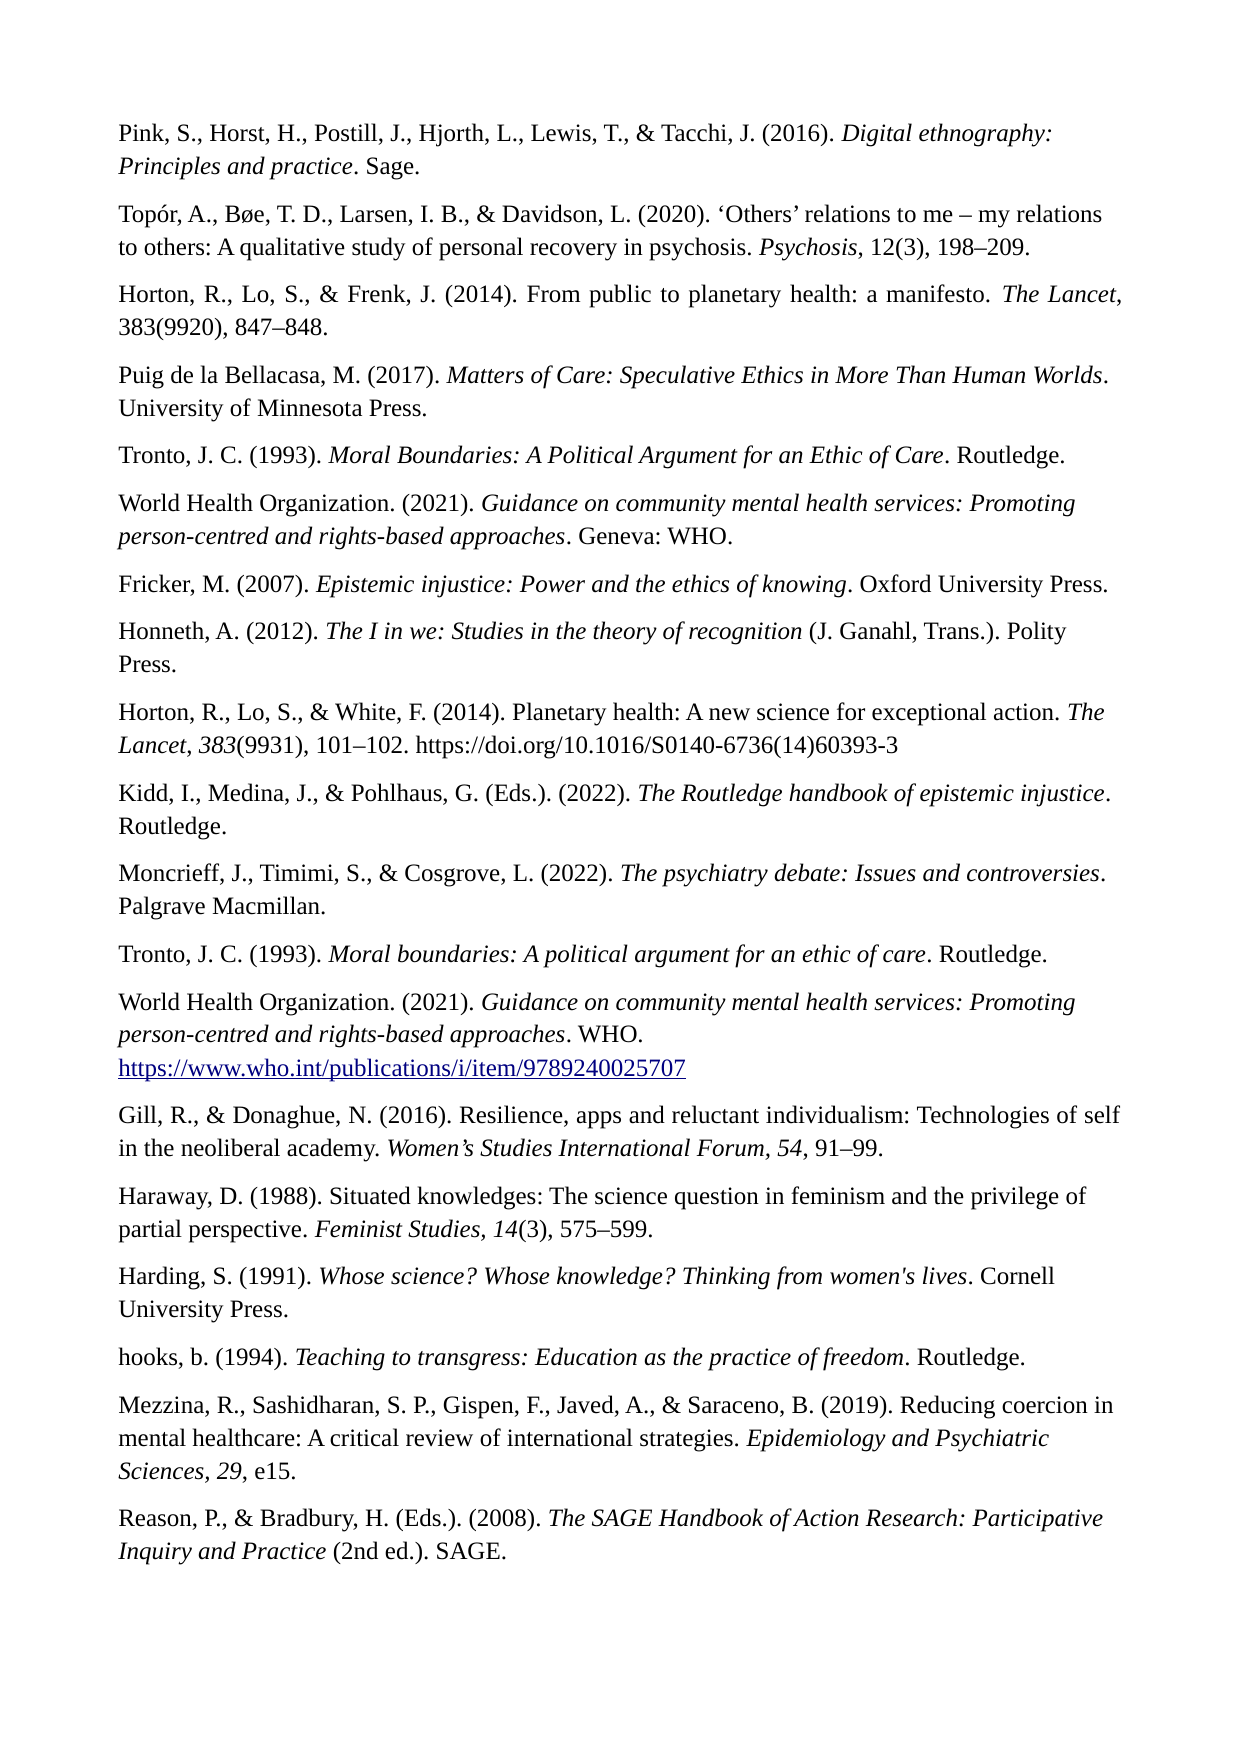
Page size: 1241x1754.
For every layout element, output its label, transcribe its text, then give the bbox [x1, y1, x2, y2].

text Honneth, A. (2012). The I in we: Studies in the theory of recognition (J. Ganahl, Trans.). Polity Press. [118, 616, 1122, 678]
text hooks, b. (1994). Teaching to transgress: Education as the practice of freedom. Routledge. [118, 1342, 1122, 1371]
text Harding, S. (1991). Whose science? Whose knowledge? Thinking from women's lives. Cornell University Press. [118, 1261, 1122, 1323]
text World Health Organization. (2021). Guidance on community mental health services: Promoting person-centred and rights-based approaches. Geneva: WHO. [118, 488, 1122, 550]
text Horton, R., Lo, S., & Frenk, J. (2014). From public to planetary health: a manifesto. The Lancet, 383(9920), 847–848. [118, 279, 1122, 341]
text Kidd, I., Medina, J., & Pohlhaus, G. (Eds.). (2022). The Routledge handbook of epistemic injustice. Routledge. [118, 778, 1122, 839]
text Haraway, D. (1988). Situated knowledges: The science question in feminism and the privilege of partial perspective. Feminist Studies, 14(3), 575–599. [118, 1181, 1122, 1243]
text Moncrieff, J., Timimi, S., & Cosgrove, L. (2022). The psychiatry debate: Issues and controversies. Palgrave Macmillan. [118, 858, 1122, 920]
text Reason, P., & Bradbury, H. (Eds.). (2008). The SAGE Handbook of Action Research: Participative Inquiry and Practice (2nd ed.). SAGE. [118, 1503, 1122, 1565]
text Tronto, J. C. (1993). Moral boundaries: A political argument for an ethic of care. Routledge. [118, 939, 1122, 968]
text Fricker, M. (2007). Epistemic injustice: Power and the ethics of knowing. Oxford University Press. [118, 569, 1122, 598]
text Pink, S., Horst, H., Postill, J., Hjorth, L., Lewis, T., & Tacchi, J. (2016). Digital ethnography: Principles and practice. Sage. [118, 118, 1122, 180]
text Horton, R., Lo, S., & White, F. (2014). Planetary health: A new science for exceptional action. The Lancet, 383(9931), 101–102. https://doi.org/10.1016/S0140-6736(14)60393-3 [118, 697, 1122, 759]
text Topór, A., Bøe, T. D., Larsen, I. B., & Davidson, L. (2020). ‘Others’ relations to me – my relations to others: A qualitative study of personal recovery in psychosis. Psychosis, 12(3), 198–209. [118, 199, 1122, 261]
text Gill, R., & Donaghue, N. (2016). Resilience, apps and reluctant individualism: Technologies of self in the neoliberal academy. Women’s Studies International Forum, 54, 91–99. [118, 1100, 1122, 1162]
text Mezzina, R., Sashidharan, S. P., Gispen, F., Javed, A., & Saraceno, B. (2019). Reducing coercion in mental healthcare: A critical review of international strategies. Epidemiology and Psychiatric Sciences, 29, e15. [118, 1390, 1122, 1484]
text Puig de la Bellacasa, M. (2017). Matters of Care: Speculative Ethics in More Than Human Worlds. University of Minnesota Press. [118, 360, 1122, 422]
text World Health Organization. (2021). Guidance on community mental health services: Promoting person-centred and rights-based approaches. WHO. https://www.who.int/publications/i/item/9789240025707 [118, 987, 1122, 1081]
text Tronto, J. C. (1993). Moral Boundaries: A Political Argument for an Ethic of Care. Routledge. [118, 441, 1122, 469]
